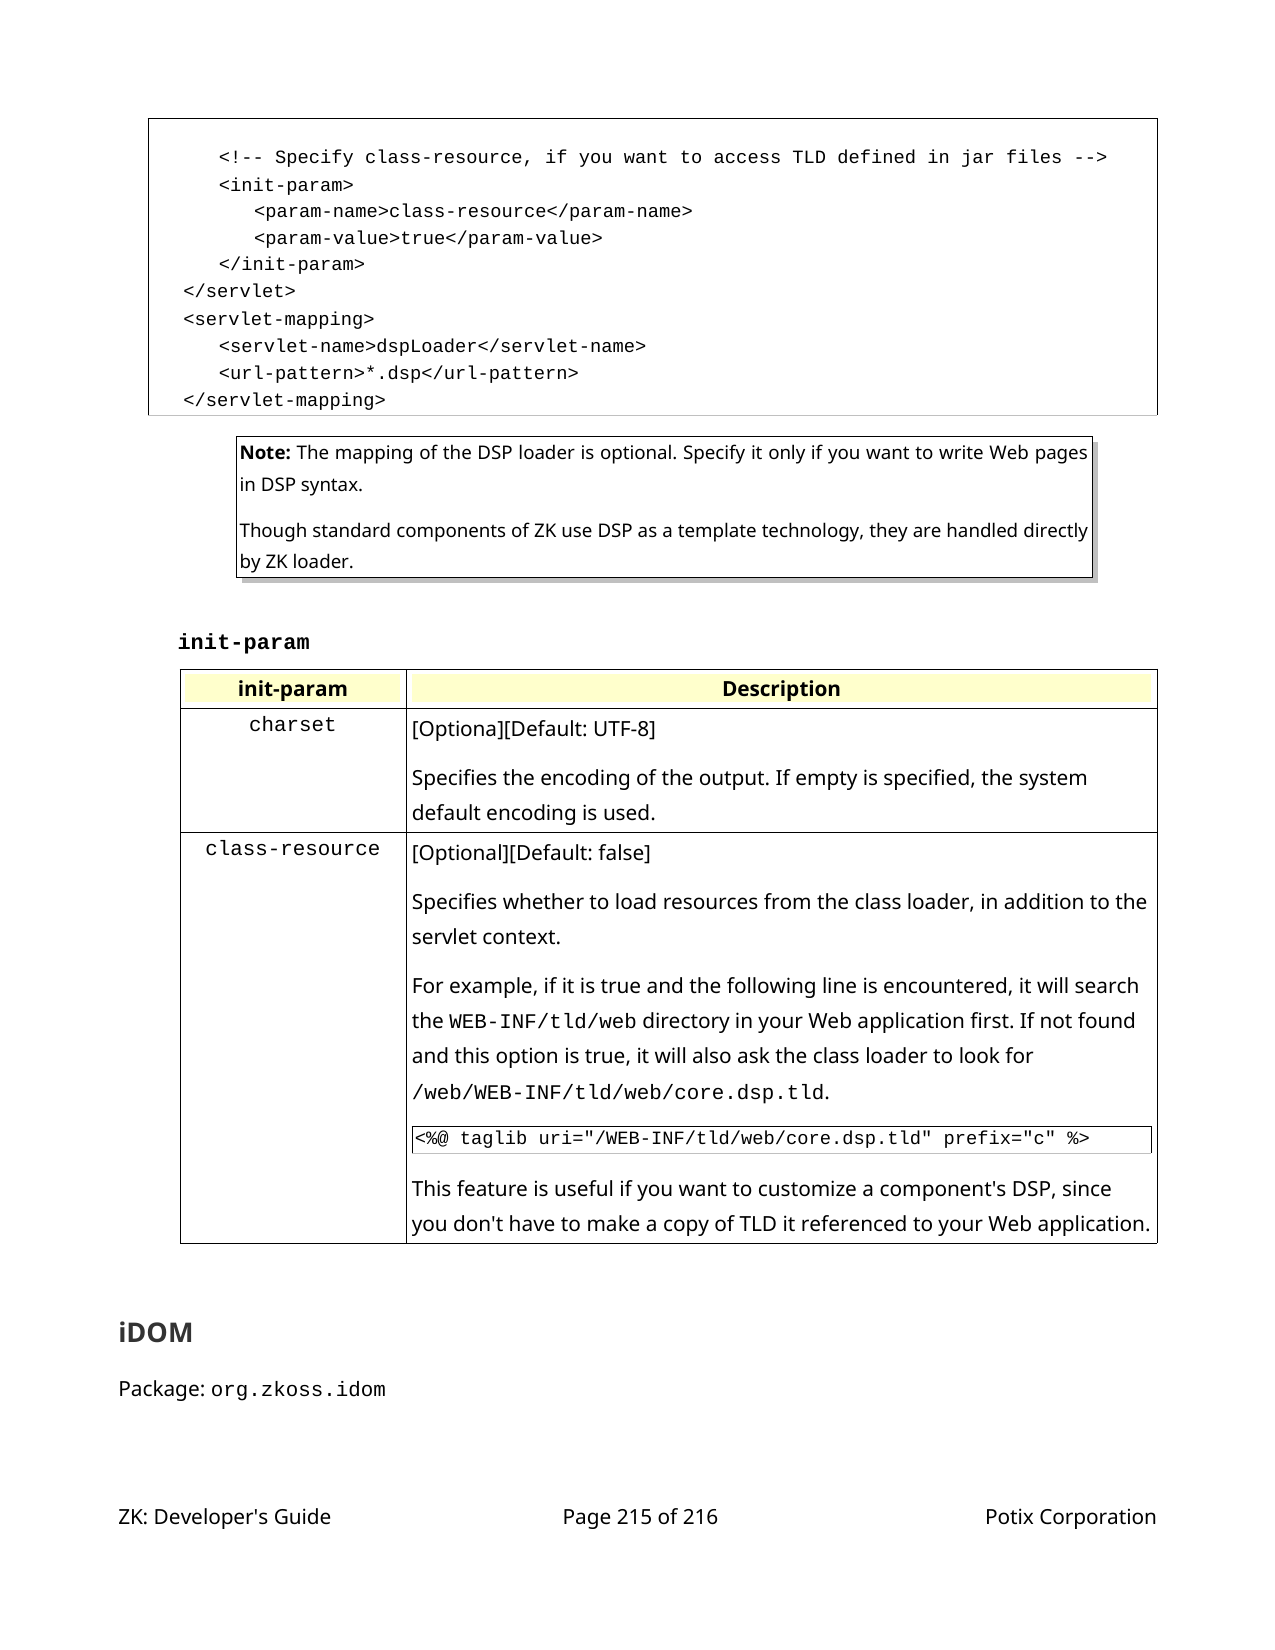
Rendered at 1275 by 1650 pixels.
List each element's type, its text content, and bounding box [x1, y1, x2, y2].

subtitle iDOM [118, 1314, 1157, 1351]
text <servlet-name>dspLoader</servlet-name> [149, 334, 1157, 358]
table_cell [Optiona][Default: UTF-8] Specifies the encoding of the output. If empty is specified, the system default encoding is used. [407, 709, 1157, 832]
text </servlet-mapping> [149, 388, 1157, 415]
text <servlet-mapping> [149, 307, 1157, 331]
table_cell charset [181, 709, 406, 832]
table_header init-param [181, 670, 406, 708]
subtitle init-param [177, 626, 1157, 656]
table_header Description [407, 670, 1157, 708]
text <init-param> <param-name>class-resource</param-name> <param-value>true</param-value> </init-param> [149, 172, 1157, 276]
text Package: org.zkoss.idom [118, 1374, 1157, 1403]
text <url-pattern>*.dsp</url-pattern> [149, 361, 1157, 385]
text <!-- Specify class-resource, if you want to access TLD defined in jar files --> [149, 145, 1157, 169]
table_cell [Optional][Default: false] Specifies whether to load resources from the class loader, in addition to the servlet context. For example, if it is true and the following line is encountered, it will search the WEB-INF/tld/web directory in your Web application first. If not found and this option is true, it will also ask the class loader to look for /web/WEB-INF/tld/web/core.dsp.tld. <%@ taglib uri="/WEB-INF/tld/web/core.dsp.tld" prefix="c" %> This feature is useful if you want to customize a component's DSP, since you don't have to make a copy of TLD it referenced to your Web application. [407, 833, 1157, 1243]
text Note: The mapping of the DSP loader is optional. Specify it only if you want to write Web pages in DSP syntax. [237, 437, 1092, 496]
table_cell class-resource [181, 833, 406, 1243]
text Though standard components of ZK use DSP as a template technology, they are handled directly by ZK loader. [237, 514, 1092, 577]
text </servlet> [149, 279, 1157, 304]
